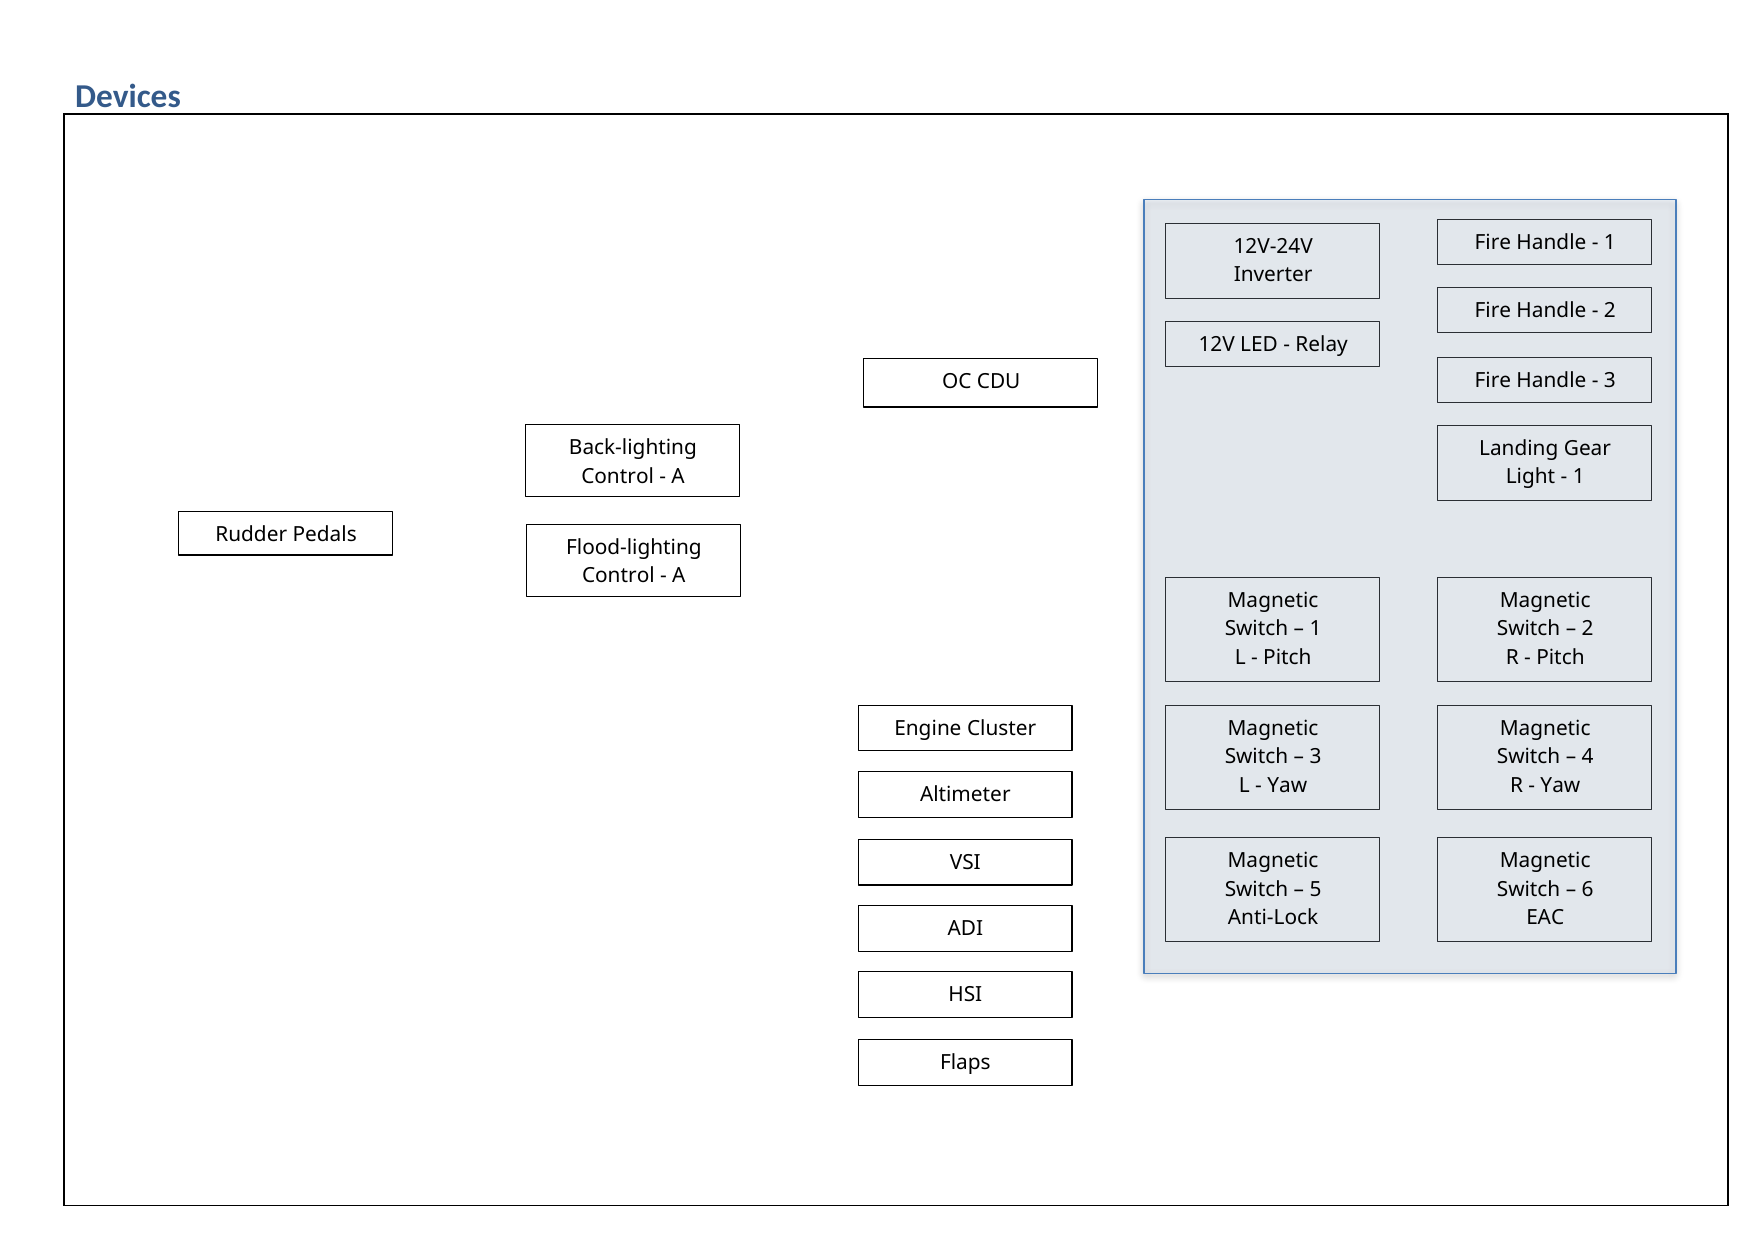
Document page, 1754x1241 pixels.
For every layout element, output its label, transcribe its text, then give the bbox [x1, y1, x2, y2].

text Magnetic [1453, 845, 1637, 874]
text Switch – 4 [1453, 742, 1637, 770]
text Switch – 1 [1181, 613, 1365, 642]
text 12V-24V [1181, 231, 1365, 259]
text Altimeter [873, 779, 1057, 808]
text Flood-lighting [542, 532, 726, 561]
text VSI [873, 847, 1057, 876]
text Switch – 3 [1181, 742, 1365, 770]
text Fire Handle - 2 [1453, 295, 1637, 323]
text R - Yaw [1453, 770, 1637, 798]
text Rudder Pedals [194, 519, 378, 548]
text L - Yaw [1181, 770, 1365, 798]
text Switch – 5 [1181, 874, 1365, 902]
text L - Pitch [1181, 642, 1365, 670]
text Fire Handle - 1 [1453, 227, 1637, 255]
text Magnetic [1181, 713, 1365, 742]
text Magnetic [1181, 845, 1365, 874]
text Magnetic [1453, 585, 1637, 613]
text Switch – 6 [1453, 874, 1637, 902]
text ADI [873, 913, 1057, 942]
text OC CDU [879, 366, 1083, 394]
text HSI [873, 979, 1057, 1008]
subtitle Devices [75, 75, 1679, 113]
text R - Pitch [1453, 642, 1637, 670]
text Flaps [873, 1047, 1057, 1076]
text EAC [1453, 902, 1637, 931]
text 12V LED - Relay [1181, 329, 1365, 357]
text Control - A [541, 461, 725, 489]
text Control - A [542, 561, 726, 589]
text Inverter [1181, 259, 1365, 288]
text Anti-Lock [1181, 902, 1365, 931]
text Landing Gear Light - 1 [1453, 433, 1637, 490]
text Back-lighting [541, 432, 725, 461]
text Magnetic [1181, 585, 1365, 613]
text Fire Handle - 3 [1453, 365, 1637, 393]
text Magnetic [1453, 713, 1637, 742]
text Switch – 2 [1453, 613, 1637, 642]
text Engine Cluster [873, 713, 1057, 742]
